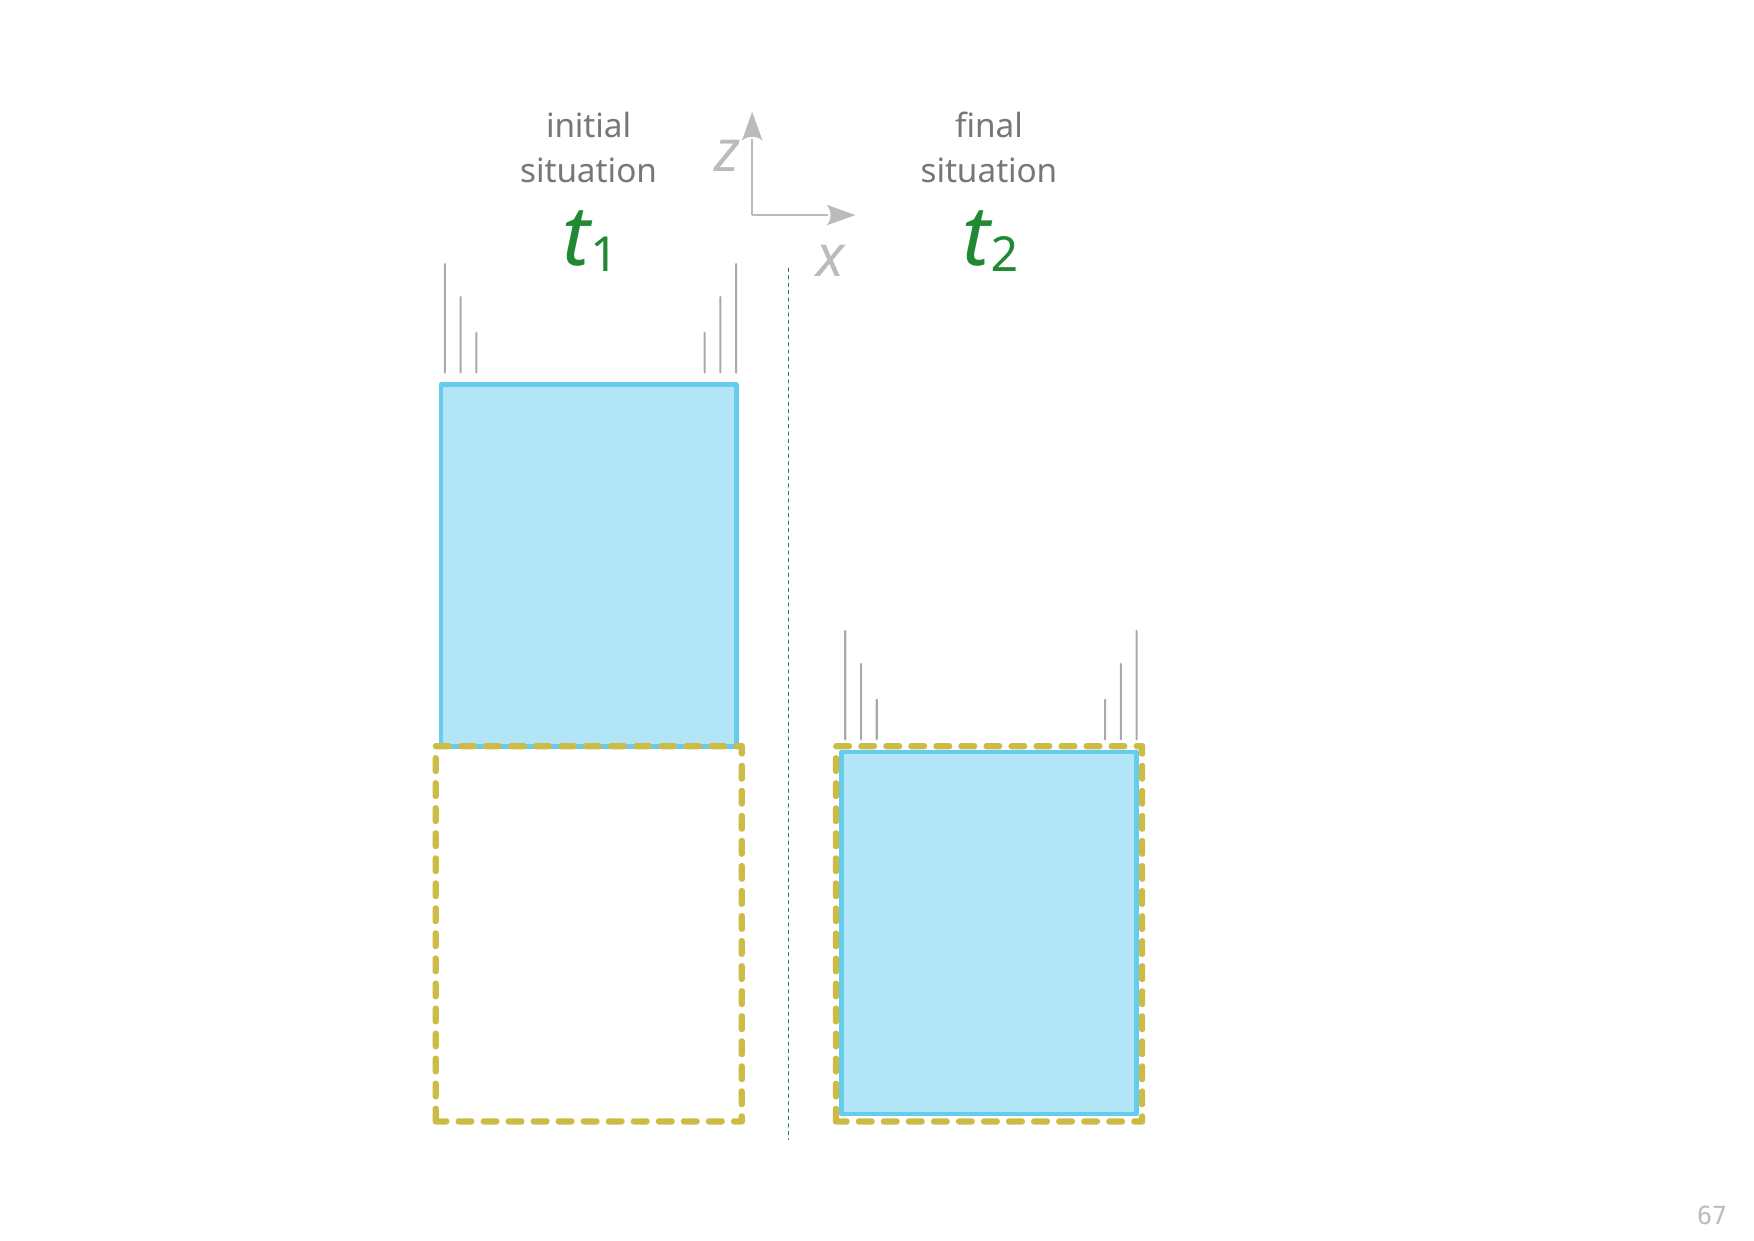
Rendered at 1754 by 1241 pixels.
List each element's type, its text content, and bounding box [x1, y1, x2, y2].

text_box [432, 1005, 439, 1025]
text_box [955, 1118, 975, 1125]
text_box [738, 1063, 745, 1083]
text_box [832, 755, 840, 775]
text_box [832, 805, 840, 825]
text_box [1138, 787, 1146, 807]
text_box [981, 1118, 1000, 1125]
text_box [1138, 938, 1146, 957]
text_box z [699, 102, 755, 176]
text_box [832, 780, 840, 800]
text_box [832, 1030, 840, 1050]
text_box [432, 855, 439, 875]
text_box [432, 905, 439, 925]
text_box [1138, 837, 1146, 857]
text_box [680, 1118, 700, 1125]
text_box [1138, 1088, 1146, 1108]
text_box [1108, 743, 1128, 750]
text_box t1 [547, 176, 630, 267]
text_box [930, 1118, 950, 1125]
text_box [1138, 1038, 1146, 1058]
text_box [432, 805, 439, 825]
text_box [1031, 1118, 1050, 1125]
text_box [455, 1118, 475, 1125]
text_box [480, 1118, 500, 1125]
text_box [933, 743, 953, 750]
text_box [738, 787, 745, 807]
text_box [738, 1013, 745, 1033]
text_box [1138, 812, 1146, 832]
text_box [738, 1088, 745, 1108]
text_box t2 [948, 176, 1030, 267]
text_box [832, 1080, 840, 1100]
text_box [555, 1118, 575, 1125]
text_box [832, 880, 840, 900]
text_box [1033, 743, 1053, 750]
text_box [605, 1118, 625, 1125]
text_box [883, 743, 903, 750]
text_box [1056, 1118, 1075, 1125]
text_box [1008, 743, 1028, 750]
text_box [730, 1113, 745, 1125]
text_box [1138, 888, 1146, 907]
text_box [432, 830, 439, 850]
text_box [432, 1080, 439, 1100]
text_box [905, 1118, 925, 1125]
text_box [880, 1118, 900, 1125]
text_box [432, 930, 439, 950]
text_box [738, 988, 745, 1008]
text_box [1138, 963, 1146, 983]
text_box [832, 1005, 840, 1025]
text_box final situation [909, 94, 1069, 176]
text_box [432, 880, 439, 900]
text_box [1138, 913, 1146, 932]
text_box [1138, 1013, 1146, 1033]
text_box [1138, 863, 1146, 882]
text_box [738, 913, 745, 932]
text_box [738, 963, 745, 982]
text_box [908, 743, 928, 750]
text_box [983, 743, 1003, 750]
text_box [1083, 743, 1103, 750]
text_box [738, 762, 745, 782]
text_box [833, 743, 853, 750]
text_box [738, 837, 745, 857]
text_box [832, 1105, 850, 1125]
text_box [655, 1118, 675, 1125]
text_box [1133, 743, 1146, 757]
text_box [738, 862, 745, 882]
text_box [1138, 762, 1146, 782]
text_box [832, 955, 840, 975]
text_box [580, 1118, 600, 1125]
text_box [1081, 1118, 1101, 1125]
text_box [832, 930, 840, 950]
text_box [432, 955, 439, 975]
text_box [738, 812, 745, 832]
text_box [705, 1118, 725, 1125]
text_box [432, 1105, 450, 1125]
text_box [841, 752, 1137, 1115]
text_box x [802, 206, 862, 281]
text_box [832, 905, 840, 925]
text_box initial situation [509, 94, 669, 176]
text_box [432, 1030, 439, 1050]
text_box [432, 780, 439, 800]
text_box [432, 384, 745, 757]
text_box [1131, 1113, 1146, 1125]
text_box [832, 830, 840, 850]
text_box [432, 980, 439, 1000]
text_box [832, 855, 840, 875]
text_box [1138, 988, 1146, 1008]
text_box [630, 1118, 650, 1125]
text_box [958, 743, 978, 750]
text_box [738, 938, 745, 957]
text_box [832, 1055, 840, 1075]
text_box [432, 755, 439, 774]
text_box [858, 743, 878, 750]
text_box [1138, 1063, 1146, 1083]
text_box [530, 1118, 550, 1125]
text_box [505, 1118, 525, 1125]
text_box [738, 888, 745, 907]
text_box [738, 1038, 745, 1058]
text_box [432, 1055, 439, 1075]
text_box [1058, 743, 1078, 750]
text_box [832, 980, 840, 1000]
text_box [855, 1118, 875, 1125]
text_box [1006, 1118, 1025, 1125]
text_box [1106, 1118, 1126, 1125]
